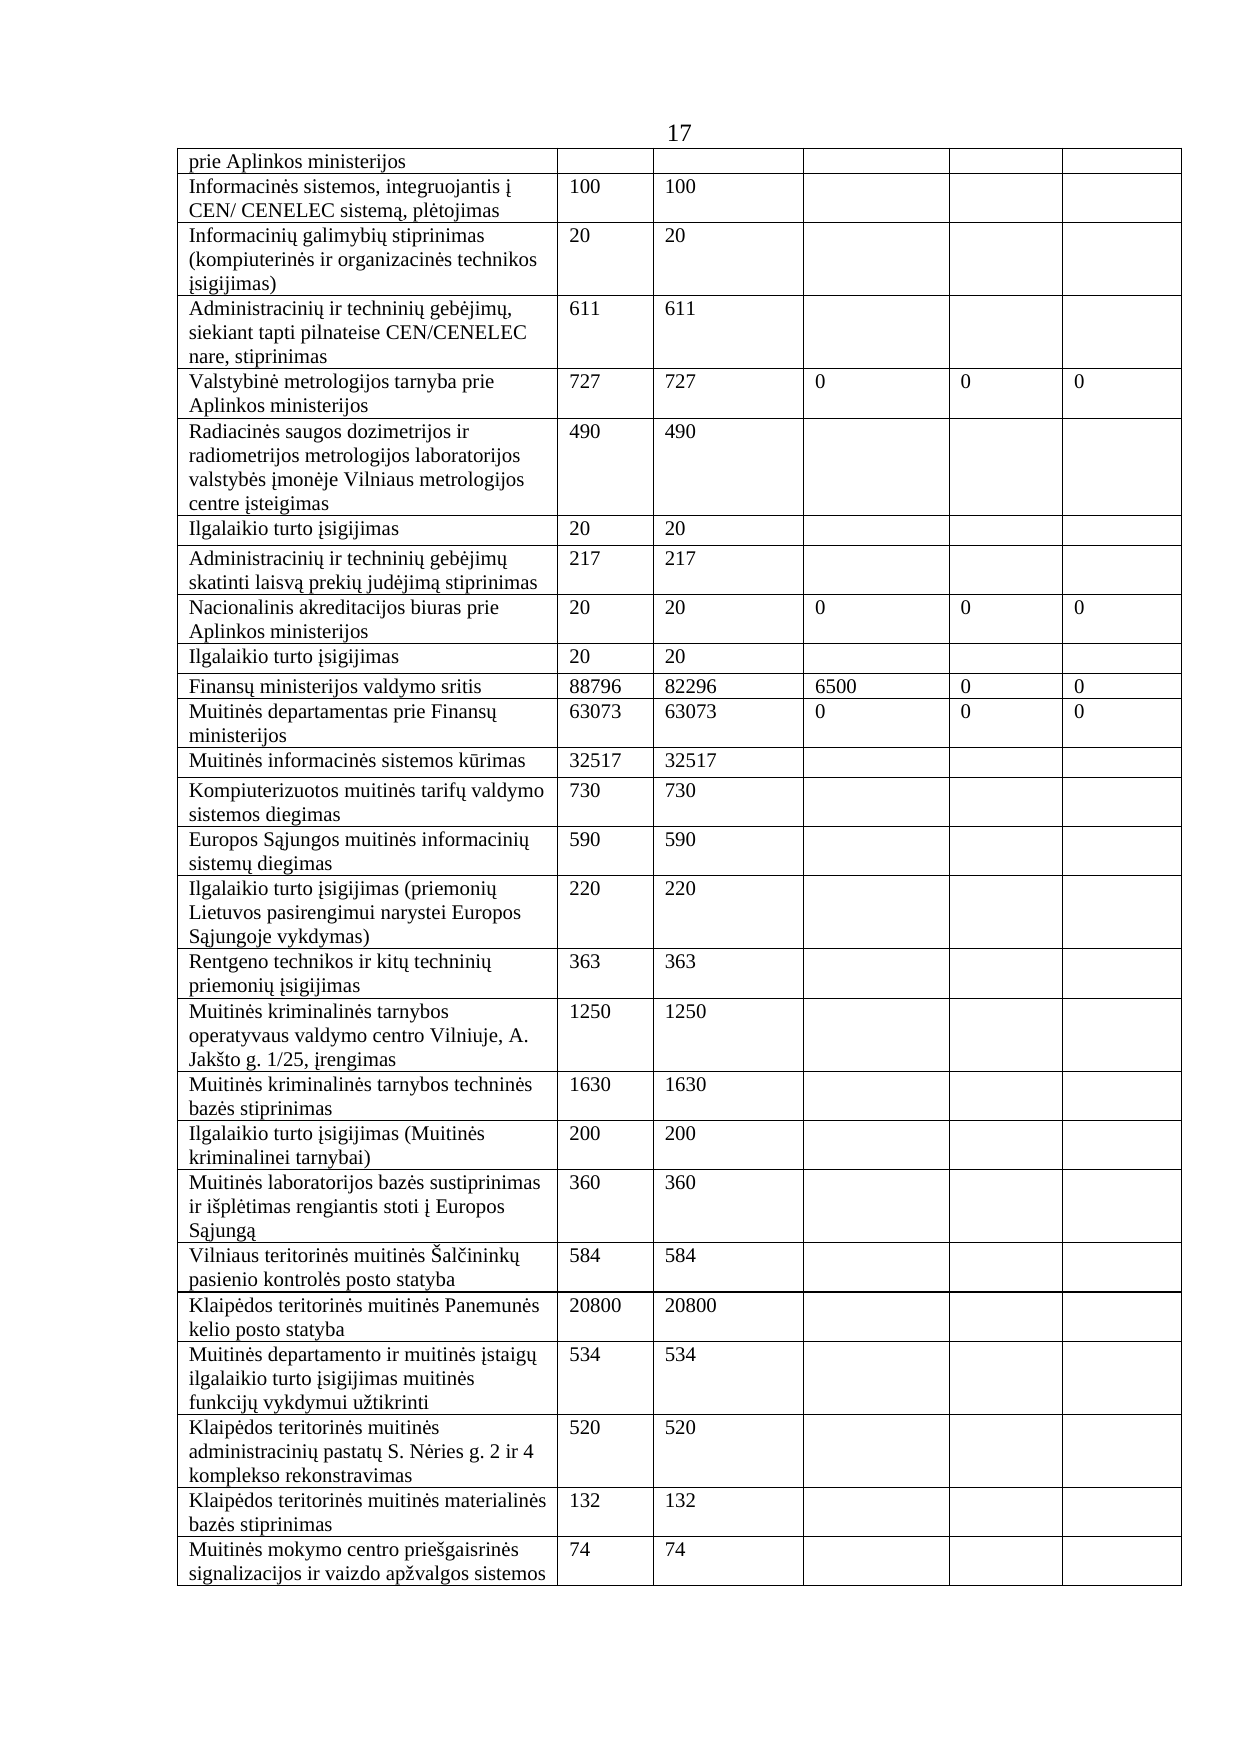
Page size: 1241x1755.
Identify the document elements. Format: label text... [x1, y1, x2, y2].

table_cell [804, 1243, 949, 1291]
table_cell 1630 [654, 1072, 803, 1120]
table_cell [950, 748, 1062, 777]
table_cell Klaipėdos teritorinės muitinės administracinių pastatų S. Nėries g. 2 ir 4 komplekso rekonstravimas [178, 1415, 557, 1487]
table_cell Ilgalaikio turto įsigijimas [178, 644, 557, 673]
table_cell [1063, 949, 1181, 997]
table_cell [1063, 1342, 1181, 1414]
table_cell [1063, 1072, 1181, 1120]
table_cell Administracinių ir techninių gebėjimų skatinti laisvą prekių judėjimą stiprinimas [178, 546, 557, 594]
table_cell 200 [654, 1121, 803, 1169]
table_cell 20 [558, 516, 653, 544]
table_cell 20 [558, 644, 653, 673]
table_cell 6500 [804, 674, 949, 698]
table_cell Muitinės laboratorijos bazės sustiprinimas ir išplėtimas rengiantis stoti į Europos Sąjungą [178, 1170, 557, 1242]
table_cell 0 [950, 699, 1062, 747]
table_cell [950, 1121, 1062, 1169]
table_cell 1630 [558, 1072, 653, 1120]
table_cell [1063, 1293, 1181, 1341]
table_cell [804, 1293, 949, 1341]
table_cell Valstybinė metrologijos tarnyba prie Aplinkos ministerijos [178, 369, 557, 417]
table_cell [1063, 1488, 1181, 1536]
table_cell Ilgalaikio turto įsigijimas (Muitinės kriminalinei tarnybai) [178, 1121, 557, 1169]
table_cell [804, 1537, 949, 1585]
table_cell 20 [558, 595, 653, 643]
table_cell Administracinių ir techninių gebėjimų, siekiant tapti pilnateise CEN/CENELEC nare, stiprinimas [178, 296, 557, 368]
table_cell 100 [654, 174, 803, 222]
table_cell 20800 [654, 1293, 803, 1341]
table_cell 520 [654, 1415, 803, 1487]
table_cell 584 [558, 1243, 653, 1291]
table_cell 0 [950, 595, 1062, 643]
table_cell 0 [1063, 699, 1181, 747]
table_cell 20 [558, 223, 653, 295]
table_cell [1063, 1537, 1181, 1585]
table_cell [804, 1415, 949, 1487]
table_cell [950, 174, 1062, 222]
table_cell [950, 876, 1062, 948]
table_cell Muitinės kriminalinės tarnybos techninės bazės stiprinimas [178, 1072, 557, 1120]
table_cell 534 [558, 1342, 653, 1414]
table_cell [950, 149, 1062, 173]
table_cell [804, 149, 949, 173]
table_cell [1063, 223, 1181, 295]
table_cell Muitinės departamentas prie Finansų ministerijos [178, 699, 557, 747]
table_cell Radiacinės saugos dozimetrijos ir radiometrijos metrologijos laboratorijos valstybės įmonėje Vilniaus metrologijos centre įsteigimas [178, 419, 557, 515]
table_cell 727 [558, 369, 653, 417]
table_cell 590 [654, 827, 803, 875]
table_cell 32517 [654, 748, 803, 777]
table_cell 0 [1063, 595, 1181, 643]
table_cell prie Aplinkos ministerijos [178, 149, 557, 173]
table_cell 0 [804, 369, 949, 417]
table_cell [558, 149, 653, 173]
table_cell 360 [654, 1170, 803, 1242]
table_cell 20 [654, 516, 803, 544]
table_cell [950, 546, 1062, 594]
table_cell [804, 644, 949, 673]
table_cell 534 [654, 1342, 803, 1414]
table_cell [950, 516, 1062, 544]
table_cell 220 [654, 876, 803, 948]
table_cell [950, 827, 1062, 875]
table_cell 520 [558, 1415, 653, 1487]
table_cell [804, 748, 949, 777]
table_cell [1063, 174, 1181, 222]
table_cell 100 [558, 174, 653, 222]
table_cell [1063, 1170, 1181, 1242]
table_cell 63073 [654, 699, 803, 747]
table_cell 611 [558, 296, 653, 368]
table_cell [1063, 419, 1181, 515]
table_cell Vilniaus teritorinės muitinės Šalčininkų pasienio kontrolės posto statyba [178, 1243, 557, 1291]
table_cell [804, 1121, 949, 1169]
table_cell [804, 1342, 949, 1414]
table_cell [804, 516, 949, 544]
table_cell 727 [654, 369, 803, 417]
table_cell 63073 [558, 699, 653, 747]
table_cell 490 [654, 419, 803, 515]
table_cell [950, 1415, 1062, 1487]
table_cell [950, 999, 1062, 1071]
table_cell 132 [654, 1488, 803, 1536]
table_cell Finansų ministerijos valdymo sritis [178, 674, 557, 698]
table_cell 220 [558, 876, 653, 948]
table_cell [804, 827, 949, 875]
table_cell Muitinės informacinės sistemos kūrimas [178, 748, 557, 777]
table_cell 0 [950, 674, 1062, 698]
table_cell 20800 [558, 1293, 653, 1341]
table_cell [804, 419, 949, 515]
table_cell 0 [950, 369, 1062, 417]
table_cell [1063, 296, 1181, 368]
table_cell [804, 778, 949, 826]
table_cell [1063, 876, 1181, 948]
table_cell [950, 1170, 1062, 1242]
table_cell Europos Sąjungos muitinės informacinių sistemų diegimas [178, 827, 557, 875]
table_cell [950, 1342, 1062, 1414]
table_cell 584 [654, 1243, 803, 1291]
table_cell Klaipėdos teritorinės muitinės Panemunės kelio posto statyba [178, 1293, 557, 1341]
table_cell [804, 876, 949, 948]
table_cell 0 [804, 595, 949, 643]
table_cell 217 [558, 546, 653, 594]
table_cell [804, 1072, 949, 1120]
table_cell 1250 [558, 999, 653, 1071]
table_cell 82296 [654, 674, 803, 698]
table_cell 200 [558, 1121, 653, 1169]
table_cell [804, 174, 949, 222]
table_cell 590 [558, 827, 653, 875]
table_cell [950, 296, 1062, 368]
table_cell [1063, 778, 1181, 826]
table_cell [950, 1293, 1062, 1341]
table_cell 132 [558, 1488, 653, 1536]
table_cell [804, 1170, 949, 1242]
table_cell [804, 296, 949, 368]
table_cell [1063, 644, 1181, 673]
table_cell [1063, 516, 1181, 544]
table_cell [950, 778, 1062, 826]
table_cell Klaipėdos teritorinės muitinės materialinės bazės stiprinimas [178, 1488, 557, 1536]
table_cell Ilgalaikio turto įsigijimas (priemonių Lietuvos pasirengimui narystei Europos Sąjungoje vykdymas) [178, 876, 557, 948]
table_cell 730 [558, 778, 653, 826]
table_cell [950, 1072, 1062, 1120]
table_cell 1250 [654, 999, 803, 1071]
table_cell 490 [558, 419, 653, 515]
table_cell 0 [1063, 369, 1181, 417]
table_cell [950, 644, 1062, 673]
table_cell [1063, 1415, 1181, 1487]
table_cell [950, 1488, 1062, 1536]
table_cell 363 [558, 949, 653, 997]
table_cell [1063, 149, 1181, 173]
table_cell 88796 [558, 674, 653, 698]
table_cell Kompiuterizuotos muitinės tarifų valdymo sistemos diegimas [178, 778, 557, 826]
table_cell [950, 1537, 1062, 1585]
table_cell [804, 546, 949, 594]
table_cell Ilgalaikio turto įsigijimas [178, 516, 557, 544]
table_cell [1063, 827, 1181, 875]
table_cell Muitinės departamento ir muitinės įstaigų ilgalaikio turto įsigijimas muitinės funkcijų vykdymui užtikrinti [178, 1342, 557, 1414]
table_cell 730 [654, 778, 803, 826]
table_cell 20 [654, 223, 803, 295]
table_cell 74 [558, 1537, 653, 1585]
table_cell [950, 949, 1062, 997]
table_cell Rentgeno technikos ir kitų techninių priemonių įsigijimas [178, 949, 557, 997]
table_cell 611 [654, 296, 803, 368]
table_cell 74 [654, 1537, 803, 1585]
table_cell Muitinės kriminalinės tarnybos operatyvaus valdymo centro Vilniuje, A. Jakšto g. 1/25, įrengimas [178, 999, 557, 1071]
table_cell [1063, 1121, 1181, 1169]
table_cell [1063, 1243, 1181, 1291]
table_cell [804, 999, 949, 1071]
table_cell 360 [558, 1170, 653, 1242]
table_cell [1063, 999, 1181, 1071]
table_cell [804, 1488, 949, 1536]
table_cell [950, 1243, 1062, 1291]
table_cell [950, 419, 1062, 515]
table_cell 20 [654, 595, 803, 643]
table_cell Informacinės sistemos, integruojantis į CEN/ CENELEC sistemą, plėtojimas [178, 174, 557, 222]
table_cell [654, 149, 803, 173]
table_cell 363 [654, 949, 803, 997]
table_cell [1063, 748, 1181, 777]
table_cell [950, 223, 1062, 295]
table_cell Informacinių galimybių stiprinimas (kompiuterinės ir organizacinės technikos įsigijimas) [178, 223, 557, 295]
table_cell [1063, 546, 1181, 594]
table_cell 20 [654, 644, 803, 673]
table_cell Muitinės mokymo centro priešgaisrinės signalizacijos ir vaizdo apžvalgos sistemos [178, 1537, 557, 1585]
table_cell 32517 [558, 748, 653, 777]
table_cell Nacionalinis akreditacijos biuras prie Aplinkos ministerijos [178, 595, 557, 643]
table_cell 0 [1063, 674, 1181, 698]
table_cell [804, 949, 949, 997]
table_cell 217 [654, 546, 803, 594]
table_cell 0 [804, 699, 949, 747]
table_cell [804, 223, 949, 295]
